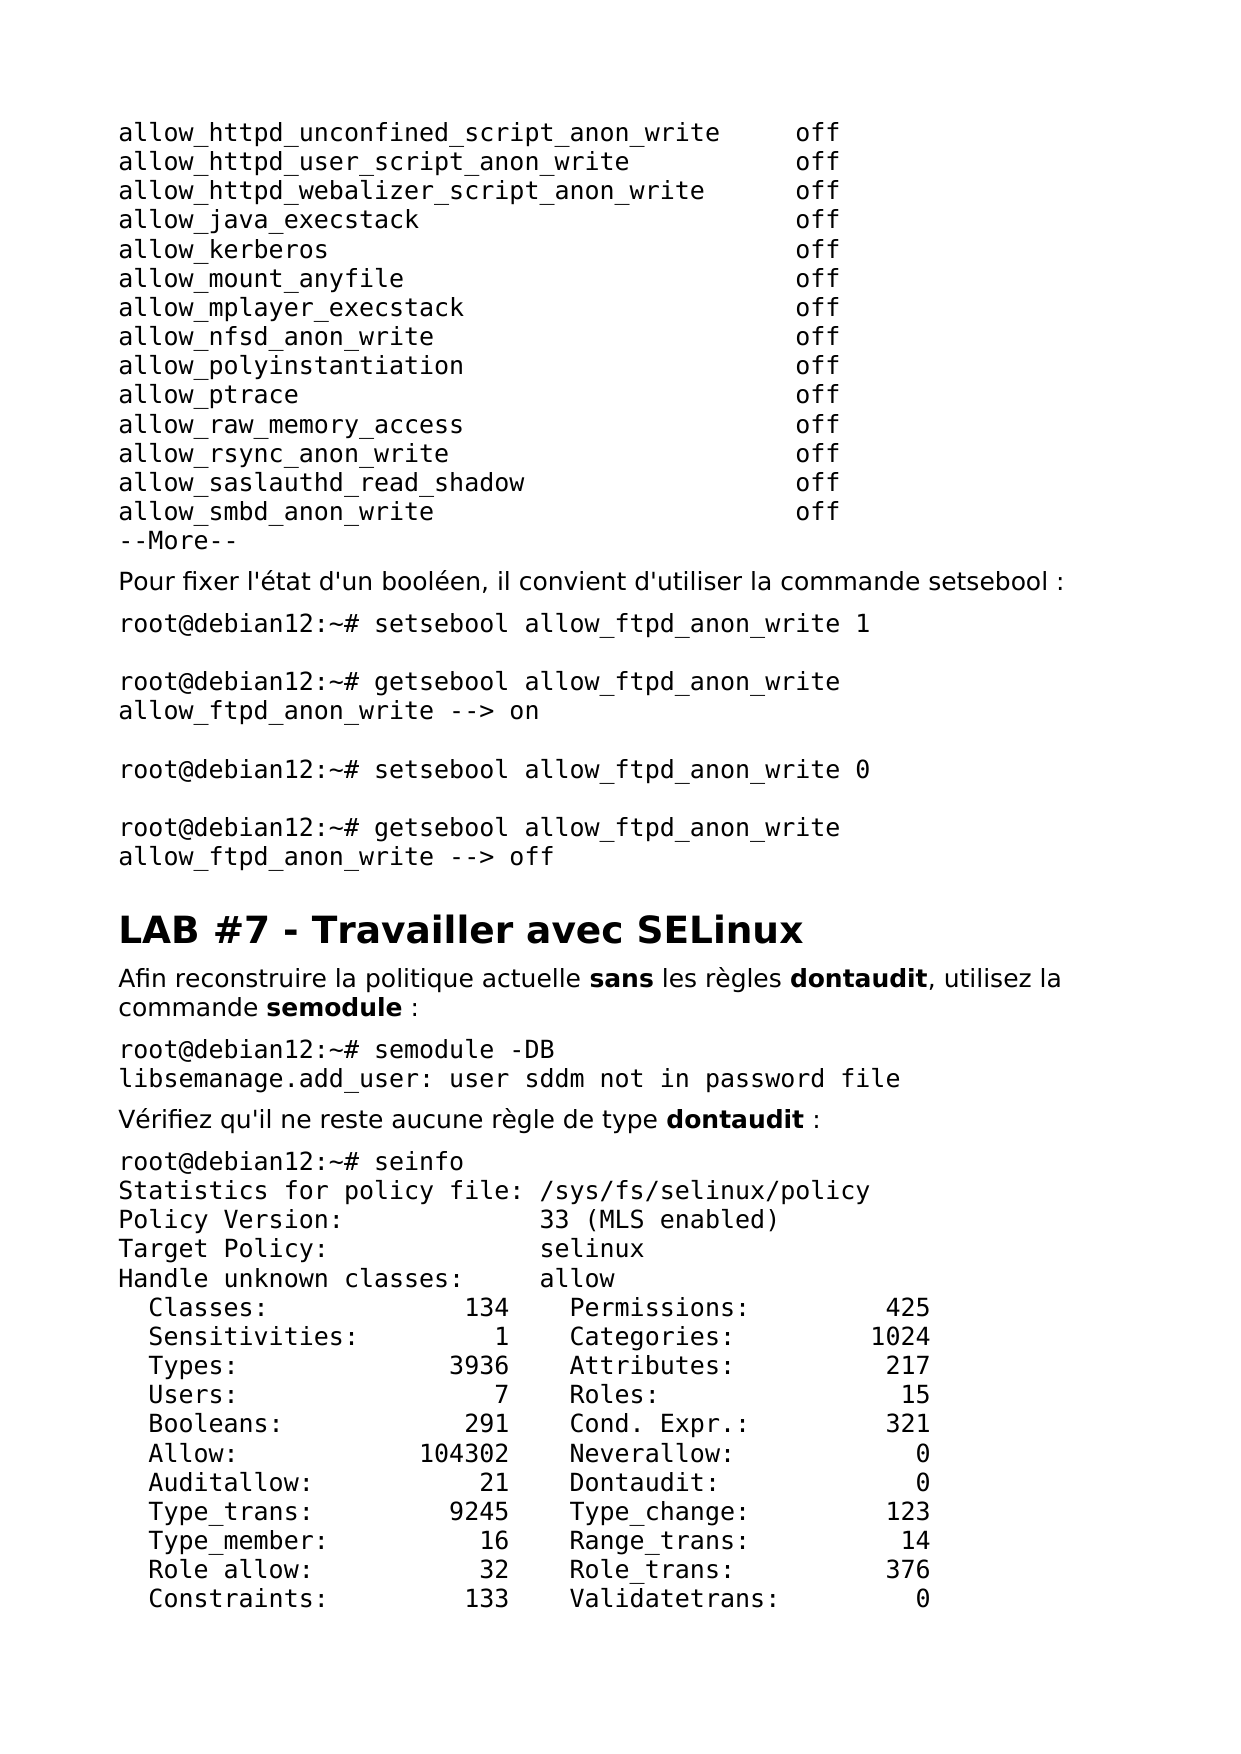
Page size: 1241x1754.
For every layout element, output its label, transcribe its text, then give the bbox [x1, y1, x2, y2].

text root@debian12:~# semodule -DB libsemanage.add_user: user sddm not in password file [118, 1035, 1122, 1094]
text root@debian12:~# setsebool allow_ftpd_anon_write 1 root@debian12:~# getsebool allow_ftpd_anon_write allow_ftpd_anon_write --> on root@debian12:~# setsebool allow_ftpd_anon_write 0 root@debian12:~# getsebool allow_ftpd_anon_write allow_ftpd_anon_write --> off [118, 609, 1122, 872]
subtitle LAB #7 - Travailler avec SELinux [118, 908, 1122, 952]
text Pour fixer l'état d'un booléen, il convient d'utiliser la commande setsebool : [118, 567, 1122, 597]
text Vérifiez qu'il ne reste aucune règle de type dontaudit : [118, 1105, 1122, 1134]
text allow_httpd_unconfined_script_anon_write off allow_httpd_user_script_anon_write off allow_httpd_webalizer_script_anon_write off allow_java_execstack off allow_kerberos off allow_mount_anyfile off allow_mplayer_execstack off allow_nfsd_anon_write off allow_polyinstantiation off allow_ptrace off allow_raw_memory_access off allow_rsync_anon_write off allow_saslauthd_read_shadow off allow_smbd_anon_write off --More-- [118, 118, 1122, 556]
text Afin reconstruire la politique actuelle sans les règles dontaudit, utilisez la commande semodule : [118, 964, 1122, 1023]
text root@debian12:~# seinfo Statistics for policy file: /sys/fs/selinux/policy Policy Version: 33 (MLS enabled) Target Policy: selinux Handle unknown classes: allow Classes: 134 Permissions: 425 Sensitivities: 1 Categories: 1024 Types: 3936 Attributes: 217 Users: 7 Roles: 15 Booleans: 291 Cond. Expr.: 321 Allow: 104302 Neverallow: 0 Auditallow: 21 Dontaudit: 0 Type_trans: 9245 Type_change: 123 Type_member: 16 Range_trans: 14 Role allow: 32 Role_trans: 376 Constraints: 133 Validatetrans: 0 [118, 1147, 1122, 1614]
